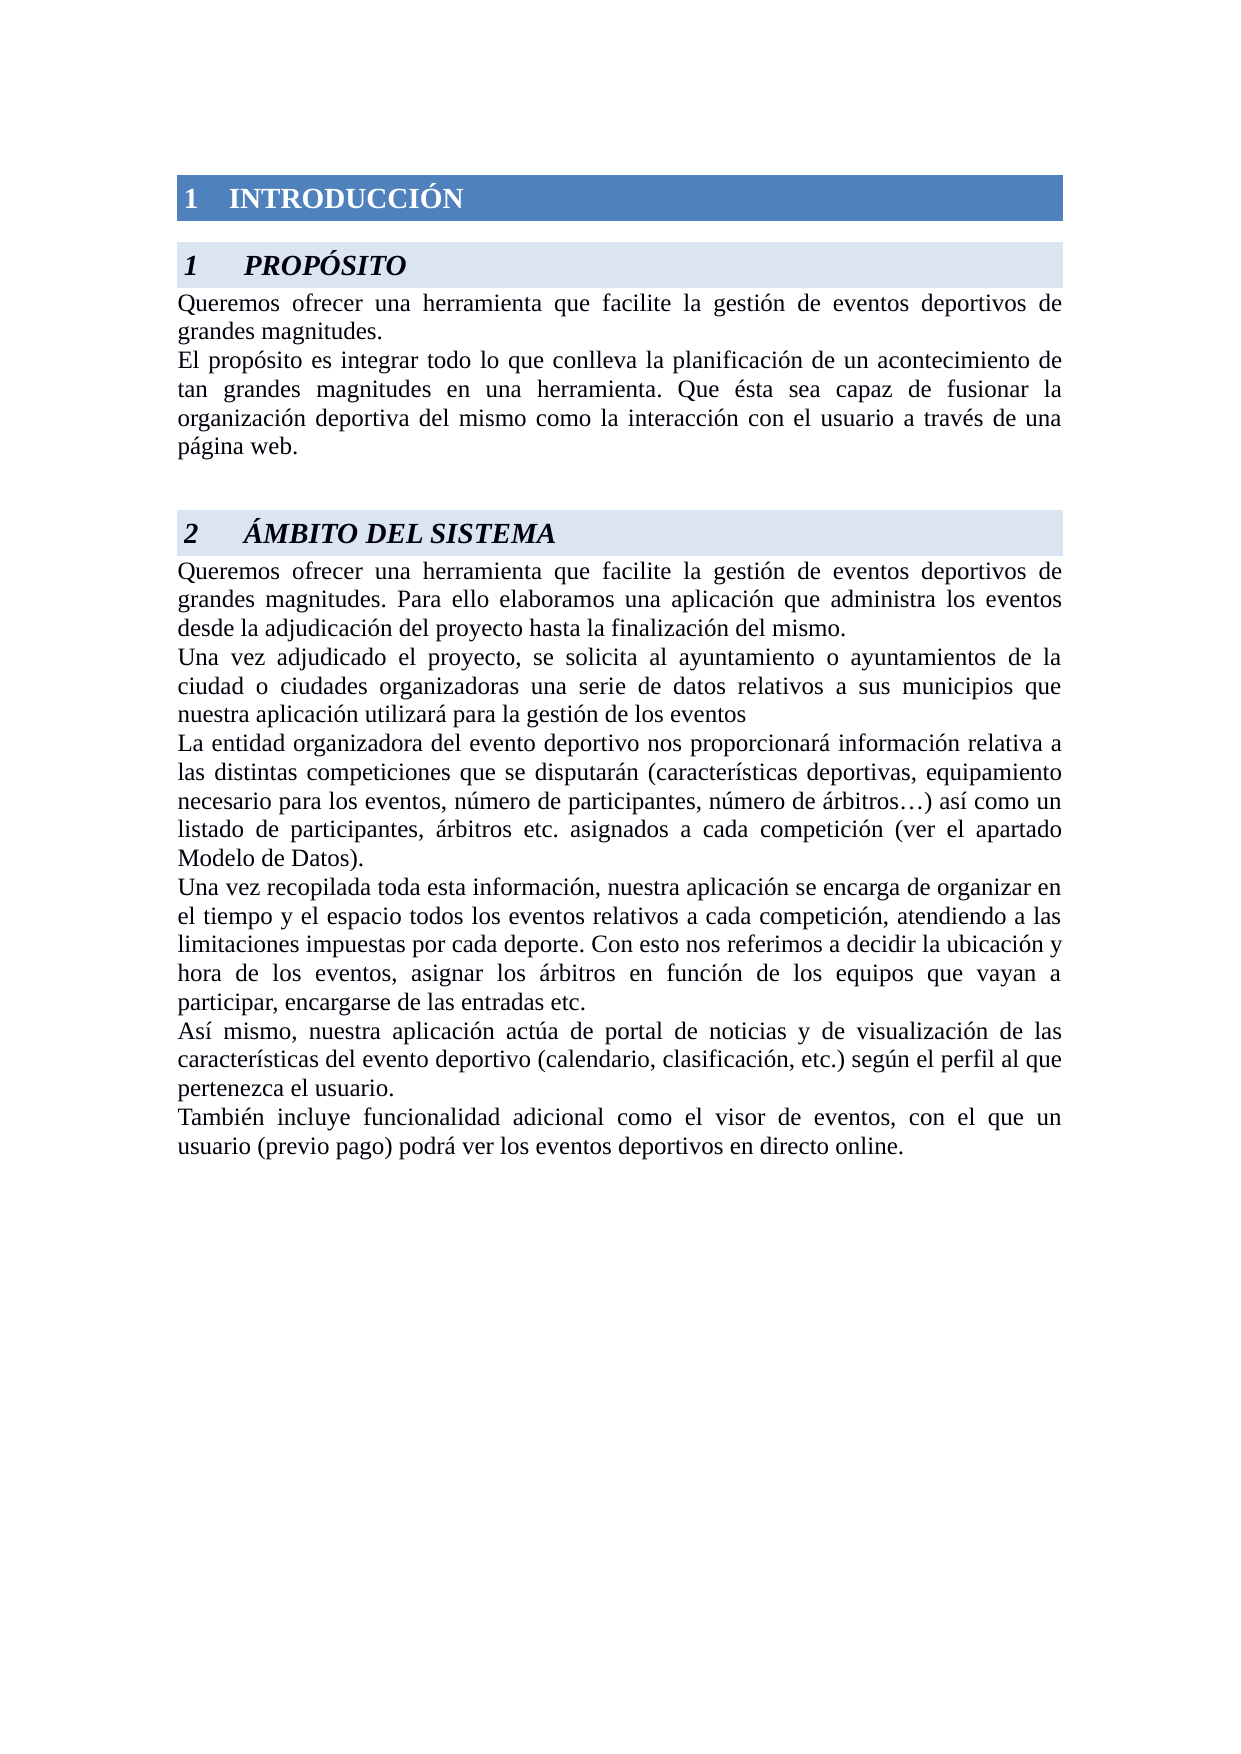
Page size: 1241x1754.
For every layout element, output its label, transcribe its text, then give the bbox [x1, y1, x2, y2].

text Una vez adjudicado el proyecto, se solicita al ayuntamiento o ayuntamientos de la ciudad o ciudades organizadoras una serie de datos relativos a sus municipios que nuestra aplicación utilizará para la gestión de los eventos [177, 642, 1063, 728]
text También incluye funcionalidad adicional como el visor de eventos, con el que un usuario (previo pago) podrá ver los eventos deportivos en directo online. [177, 1102, 1063, 1159]
text La entidad organizadora del evento deportivo nos proporcionará información relativa a las distintas competiciones que se disputarán (características deportivas, equipamiento necesario para los eventos, número de participantes, número de árbitros…) así como un listado de participantes, árbitros etc. asignados a cada competición (ver el apartado Modelo de Datos). [177, 728, 1063, 872]
subtitle Introducción [184, 181, 1057, 214]
subtitle Propósito [184, 248, 1057, 281]
text Así mismo, nuestra aplicación actúa de portal de noticias y de visualización de las características del evento deportivo (calendario, clasificación, etc.) según el perfil al que pertenezca el usuario. [177, 1016, 1063, 1102]
text Queremos ofrecer una herramienta que facilite la gestión de eventos deportivos de grandes magnitudes. Para ello elaboramos una aplicación que administra los eventos desde la adjudicación del proyecto hasta la finalización del mismo. [177, 556, 1063, 642]
text El propósito es integrar todo lo que conlleva la planificación de un acontecimiento de tan grandes magnitudes en una herramienta. Que ésta sea capaz de fusionar la organización deportiva del mismo como la interacción con el usuario a través de una página web. [177, 345, 1063, 460]
text Queremos ofrecer una herramienta que facilite la gestión de eventos deportivos de grandes magnitudes. [177, 288, 1063, 345]
text Una vez recopilada toda esta información, nuestra aplicación se encarga de organizar en el tiempo y el espacio todos los eventos relativos a cada competición, atendiendo a las limitaciones impuestas por cada deporte. Con esto nos referimos a decidir la ubicación y hora de los eventos, asignar los árbitros en función de los equipos que vayan a participar, encargarse de las entradas etc. [177, 872, 1063, 1016]
subtitle Ámbito del sistema [184, 516, 1057, 549]
